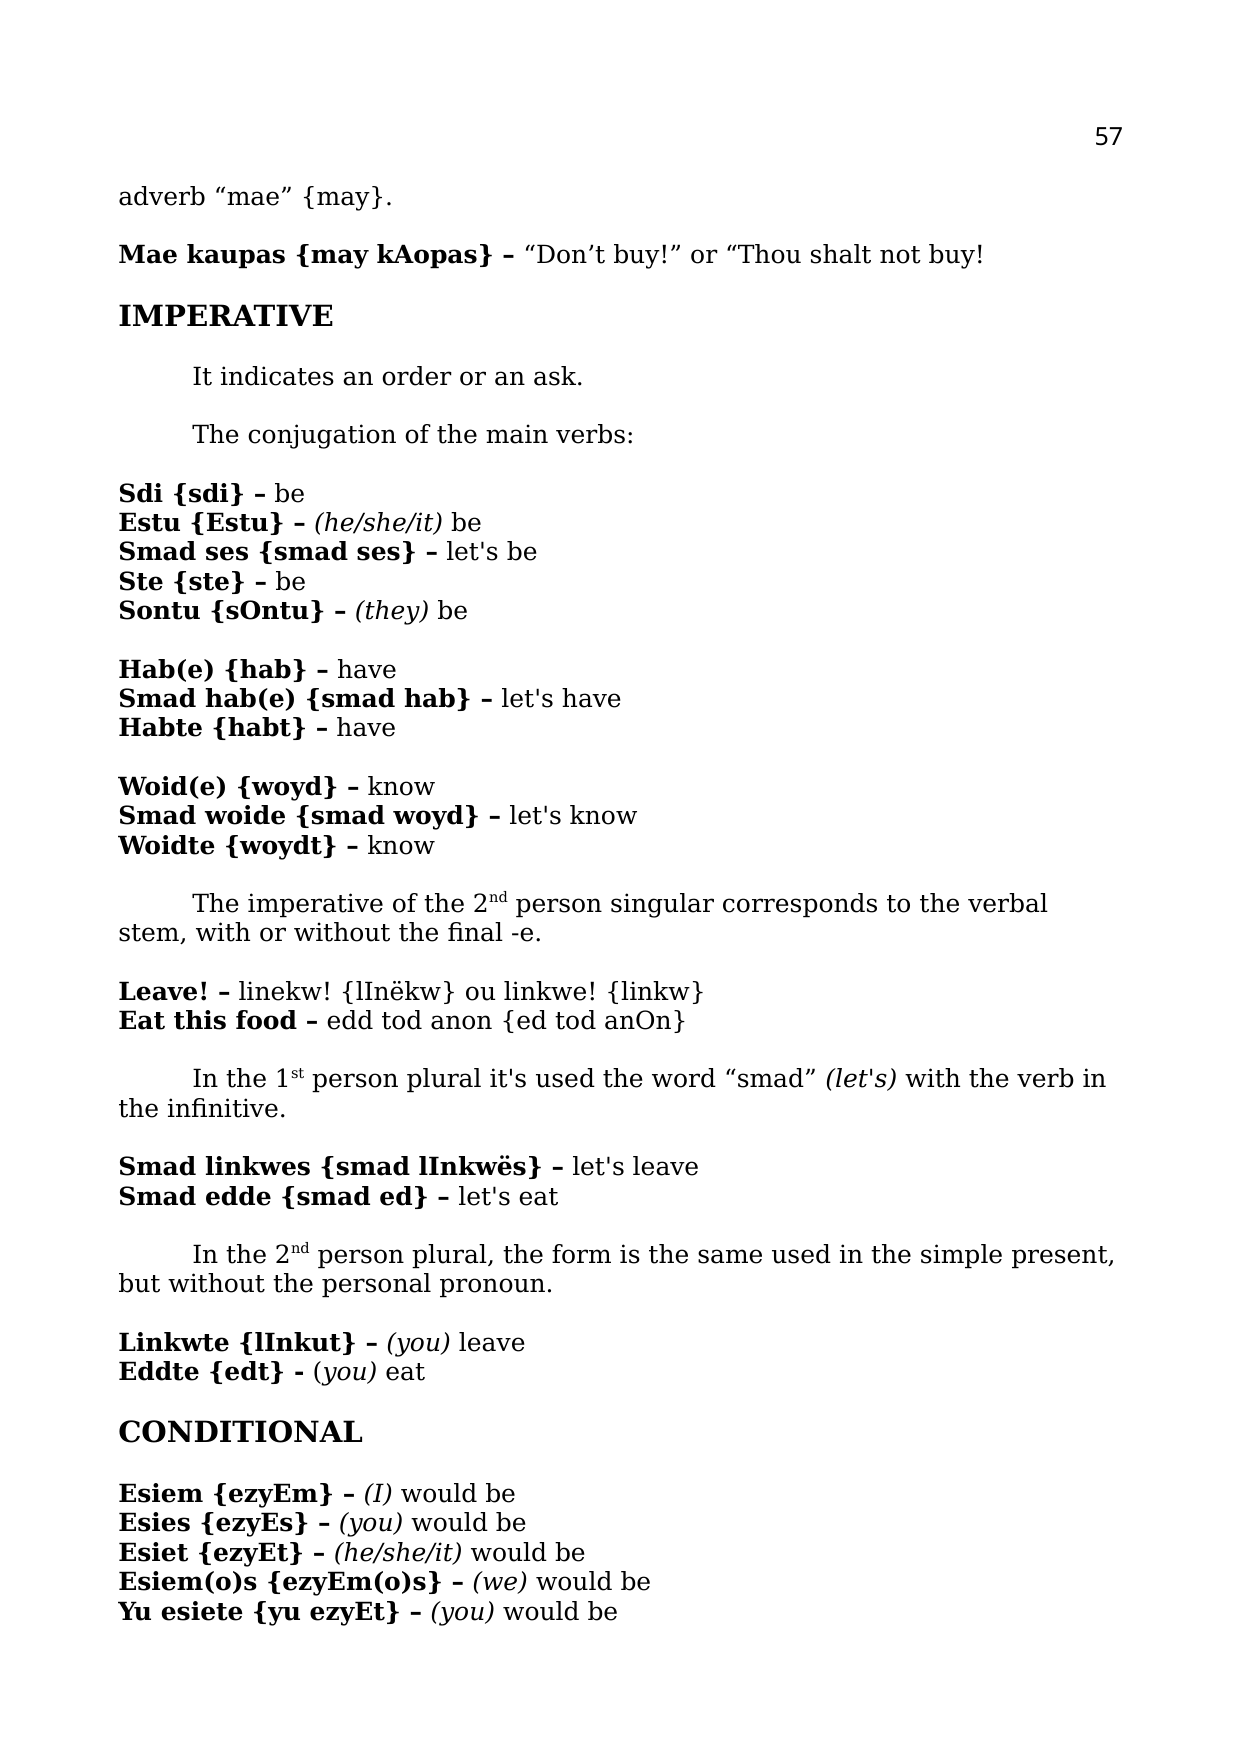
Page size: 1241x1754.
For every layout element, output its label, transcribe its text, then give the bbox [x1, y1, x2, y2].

subtitle IMPERATIVE [118, 298, 1123, 333]
text Eddte {edt} - (you) eat [118, 1357, 1123, 1386]
text Leave! – linekw! {lInëkw} ou linkwe! {linkw} [118, 977, 1123, 1006]
text Woidte {woydt} – know [118, 831, 1123, 860]
text The conjugation of the main verbs: [118, 420, 1123, 449]
text Esiet {ezyEt} – (he/she/it) would be [118, 1538, 1123, 1567]
text Esiem(o)s {ezyEm(o)s} – (we) would be [118, 1567, 1123, 1596]
text Smad ses {smad ses} – let's be [118, 537, 1123, 567]
text Linkwte {lInkut} – (you) leave [118, 1328, 1123, 1357]
text It indicates an order or an ask. [118, 362, 1123, 391]
subtitle CONDITIONAL [118, 1416, 1123, 1450]
text adverb “mae” {may}. [118, 182, 1123, 211]
text Smad hab(e) {smad hab} – let's have [118, 684, 1123, 713]
text Smad linkwes {smad lInkwës} – let's leave [118, 1152, 1123, 1182]
text Eat this food – edd tod anon {ed tod anOn} [118, 1006, 1123, 1036]
text The imperative of the 2nd person singular corresponds to the verbal stem, with or without the final -e. [118, 889, 1123, 948]
text Sdi {sdi} – be [118, 479, 1123, 508]
text Estu {Estu} – (he/she/it) be [118, 508, 1123, 537]
text Smad edde {smad ed} – let's eat [118, 1182, 1123, 1211]
text Habte {habt} – have [118, 713, 1123, 743]
text Woid(e) {woyd} – know [118, 772, 1123, 801]
text Ste {ste} – be [118, 567, 1123, 596]
text Esiem {ezyEm} – (I) would be [118, 1479, 1123, 1508]
text In the 2nd person plural, the form is the same used in the simple present, but without the personal pronoun. [118, 1240, 1123, 1298]
text Smad woide {smad woyd} – let's know [118, 801, 1123, 831]
text Yu esiete {yu ezyEt} – (you) would be [118, 1596, 1123, 1626]
text In the 1st person plural it's used the word “smad” (let's) with the verb in the infinitive. [118, 1065, 1123, 1123]
text Esies {ezyEs} – (you) would be [118, 1508, 1123, 1538]
text Hab(e) {hab} – have [118, 655, 1123, 684]
text Sontu {sOntu} – (they) be [118, 596, 1123, 626]
text Mae kaupas {may kAopas} – “Don’t buy!” or “Thou shalt not buy! [118, 240, 1123, 269]
